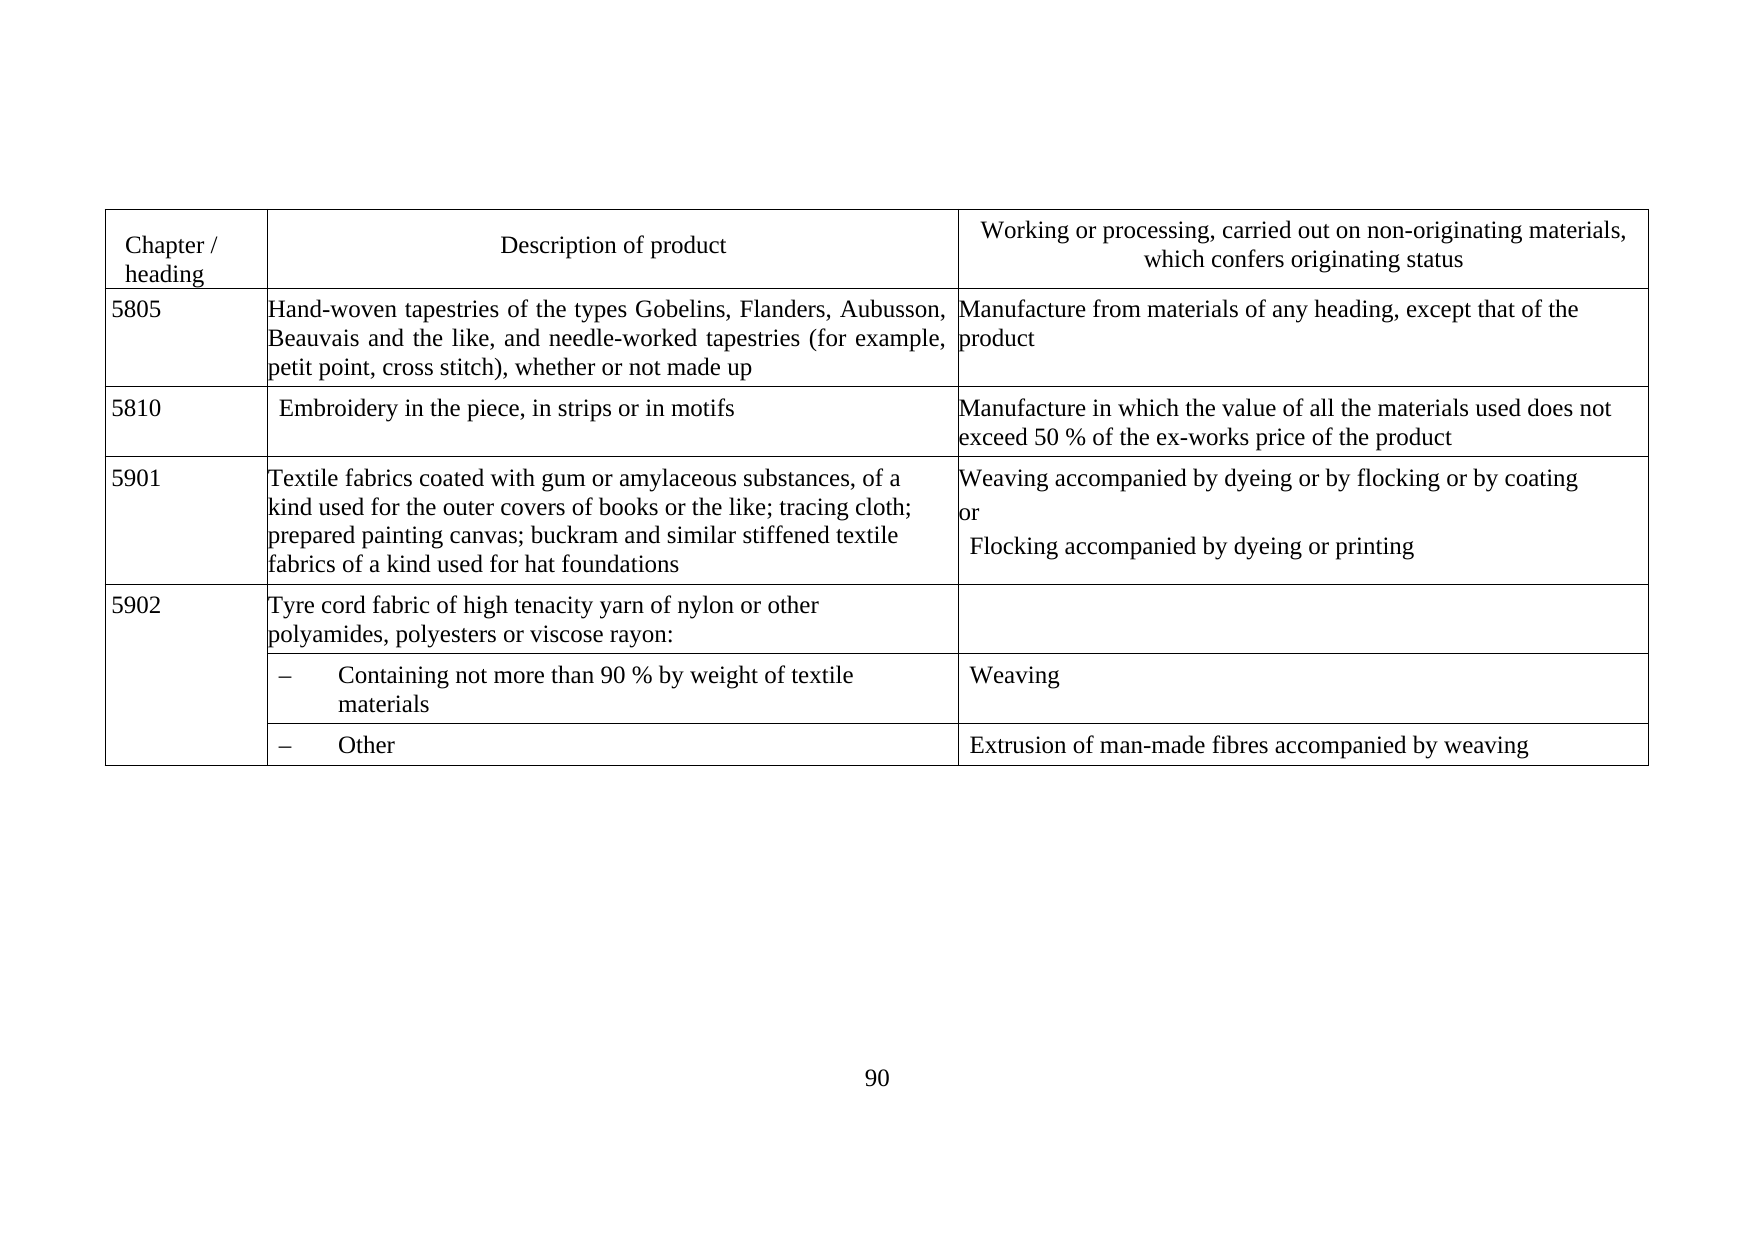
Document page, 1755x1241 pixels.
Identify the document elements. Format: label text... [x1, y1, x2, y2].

table_cell Hand-woven tapestries of the types Gobelins, Flanders, Aubusson, Beauvais and the like, and needle-worked tapestries (for example, petit point, cross stitch), whether or not made up [268, 289, 958, 386]
table_cell 5902 [106, 585, 267, 764]
table_cell Textile fabrics coated with gum or amylaceous substances, of a kind used for the outer covers of books or the like; tracing cloth; prepared painting canvas; buckram and similar stiffened textile fabrics of a kind used for hat foundations [268, 457, 958, 583]
table_cell 5810 [106, 387, 267, 456]
table_cell 5901 [106, 457, 267, 583]
table_header Working or processing, carried out on non-originating materials, which confers originating status [959, 210, 1648, 287]
table_cell [959, 585, 1648, 653]
table_cell Weaving [959, 654, 1648, 723]
table_cell – Containing not more than 90 % by weight of textile materials [268, 654, 958, 723]
table_cell Weaving accompanied by dyeing or by flocking or by coating or Flocking accompanied by dyeing or printing [959, 457, 1648, 583]
table_cell 5805 [106, 289, 267, 386]
table_header Chapter / heading [106, 210, 267, 287]
table_cell Tyre cord fabric of high tenacity yarn of nylon or other polyamides, polyesters or viscose rayon: [268, 585, 958, 653]
table_cell Embroidery in the piece, in strips or in motifs [268, 387, 958, 456]
table_cell Extrusion of man-made fibres accompanied by weaving [959, 724, 1648, 764]
table_cell Manufacture in which the value of all the materials used does not exceed 50 % of the ex-works price of the product [959, 387, 1648, 456]
table_cell Manufacture from materials of any heading, except that of the product [959, 289, 1648, 386]
table_header Description of product [268, 210, 958, 287]
table_cell – Other [268, 724, 958, 764]
